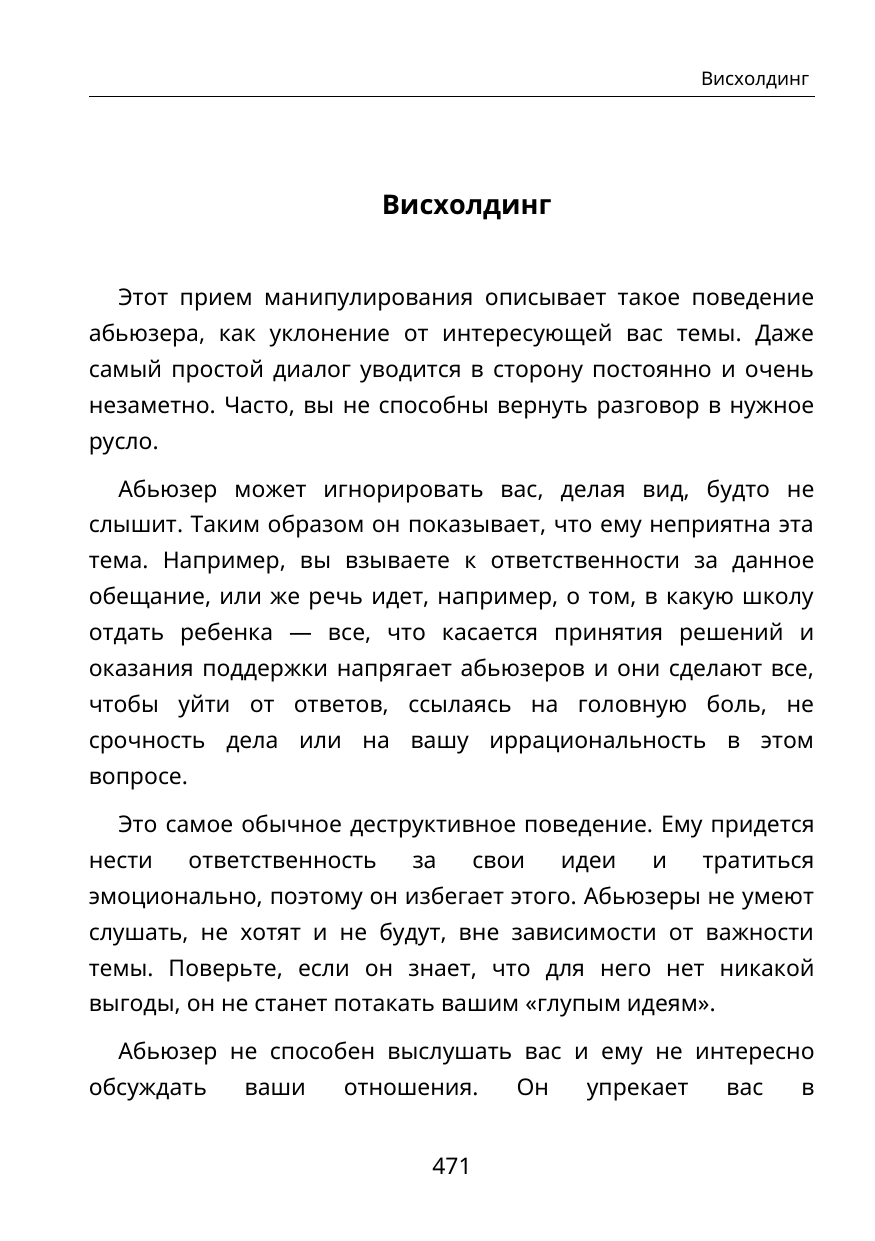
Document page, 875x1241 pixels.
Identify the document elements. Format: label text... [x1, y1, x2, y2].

text Этот прием манипулирования описывает такое поведение абьюзера, как уклонение от интересующей вас темы. Даже самый простой диалог уводится в сторону постоянно и очень незаметно. Часто, вы не способны вернуть разговор в нужное русло. [88, 281, 815, 456]
text Абьюзер может игнорировать вас, делая вид, будто не слышит. Таким образом он показывает, что ему неприятна эта тема. Например, вы взываете к ответственности за данное обещание, или же речь идет, например, о том, в какую школу отдать ребенка — все, что касается принятия решений и оказания поддержки напрягает абьюзеров и они сделают все, чтобы уйти от ответов, ссылаясь на головную боль, не срочность дела или на вашу иррациональность в этом вопросе. [88, 472, 815, 791]
text Это самое обычное деструктивное поведение. Ему придется нести ответственность за свои идеи и тратиться эмоционально, поэтому он избегает этого. Абьюзеры не умеют слушать, не хотят и не будут, вне зависимости от важности темы. Поверьте, если он знает, что для него нет никакой выгоды, он не станет потакать вашим «глупым идеям». [88, 808, 815, 1019]
text Абьюзер не способен выслушать вас и ему не интересно обсуждать ваши отношения. Он упрекает вас в [88, 1035, 815, 1102]
subtitle Висхолдинг [88, 185, 815, 222]
